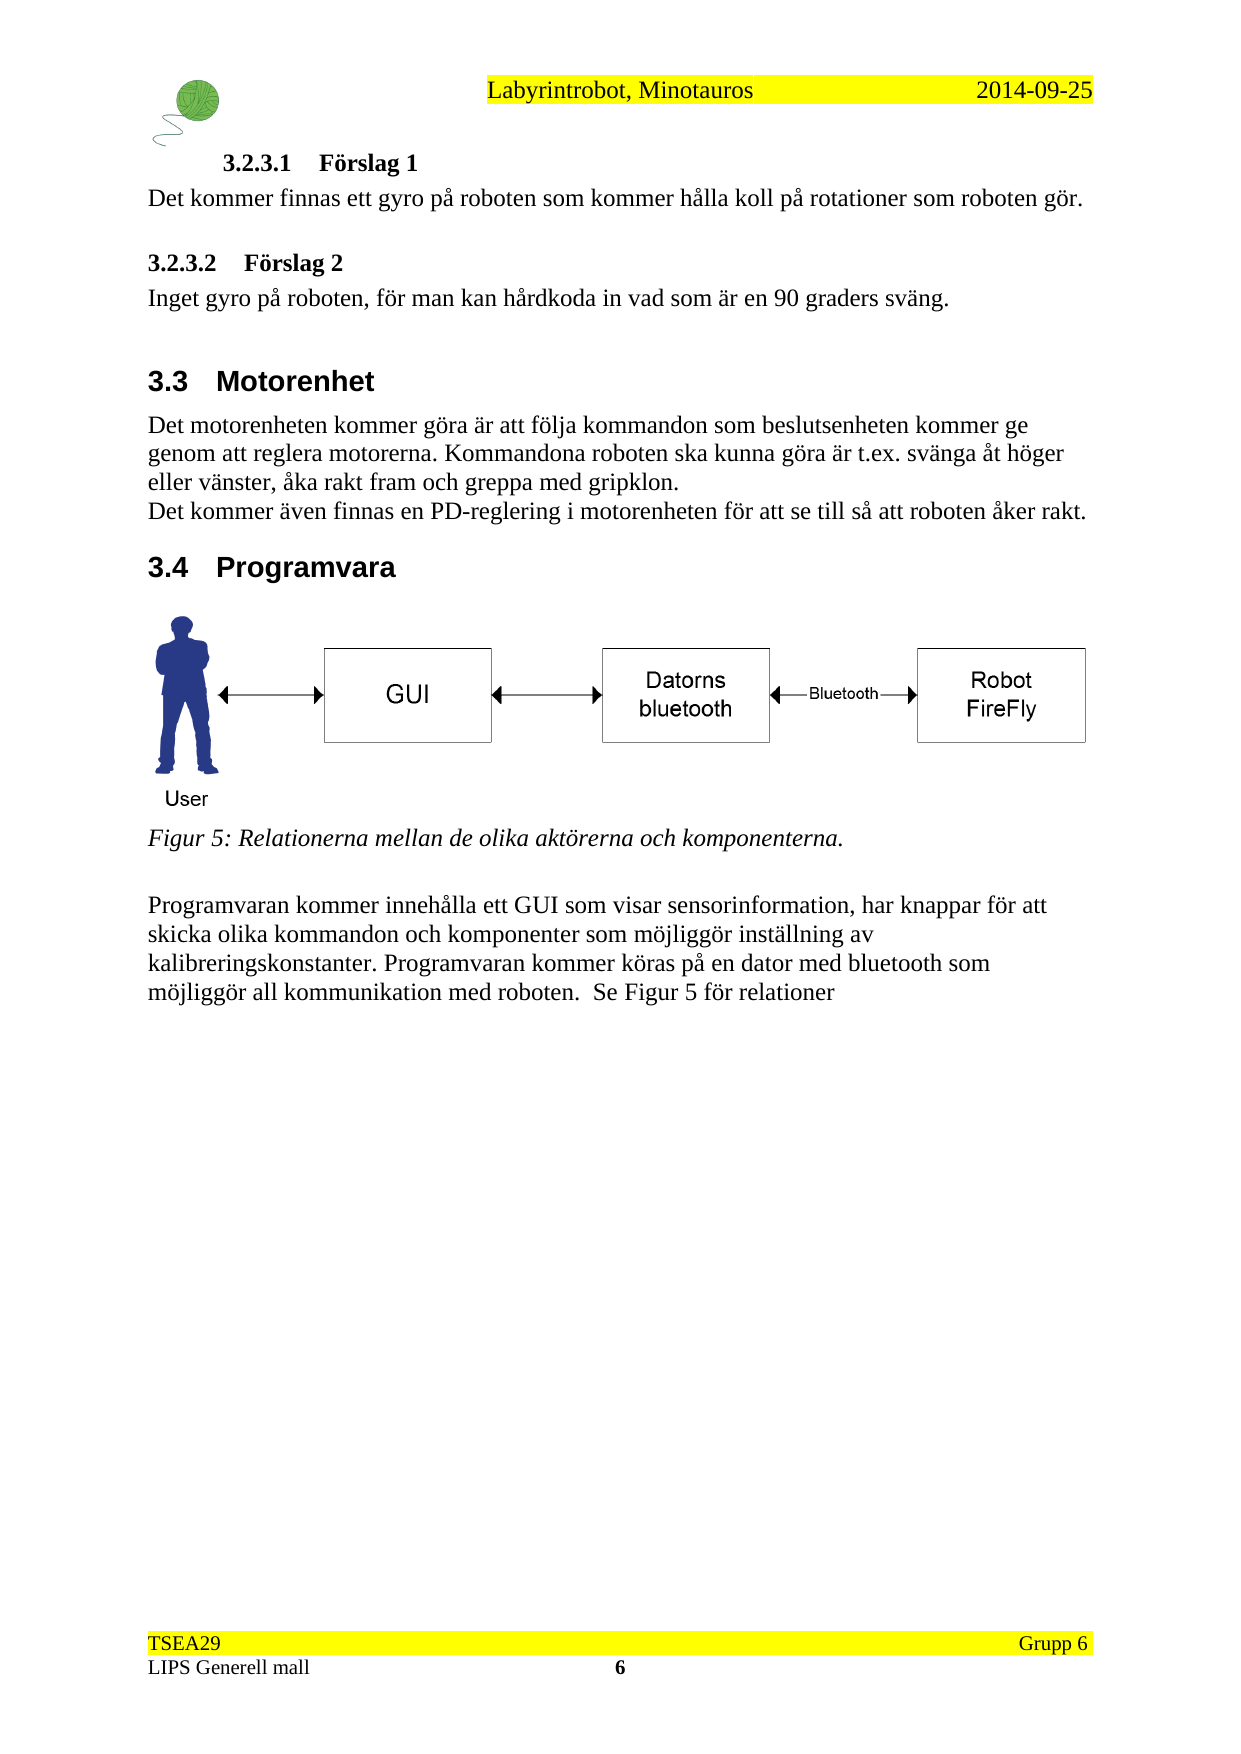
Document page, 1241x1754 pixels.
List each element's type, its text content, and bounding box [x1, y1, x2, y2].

subtitle Motorenhet [148, 364, 1092, 397]
text Programvaran kommer innehålla ett GUI som visar sensorinformation, har knappar för att skicka olika kommandon och komponenter som möjliggör inställning av kalibreringskonstanter. Programvaran kommer köras på en dator med bluetooth som möjliggör all kommunikation med roboten. Se Figur 5 för relationer [148, 890, 1092, 1005]
text Det kommer även finnas en PD-reglering i motorenheten för att se till så att roboten åker rakt. [148, 496, 1092, 525]
picture [147, 608, 1093, 823]
text Det motorenheten kommer göra är att följa kommandon som beslutsenheten kommer ge genom att reglera motorerna. Kommandona roboten ska kunna göra är t.ex. svänga åt höger eller vänster, åka rakt fram och greppa med gripklon. [148, 410, 1092, 496]
text Inget gyro på roboten, för man kan hårdkoda in vad som är en 90 graders sväng. [148, 283, 1092, 312]
subtitle Förslag 2 [148, 248, 1092, 277]
text Figur 5: Relationerna mellan de olika aktörerna och komponenterna. [148, 823, 1092, 852]
picture [150, 76, 223, 149]
subtitle Förslag 1 [148, 148, 1092, 176]
text Det kommer finnas ett gyro på roboten som kommer hålla koll på rotationer som roboten gör. [148, 183, 1092, 211]
subtitle Programvara [148, 550, 1092, 583]
